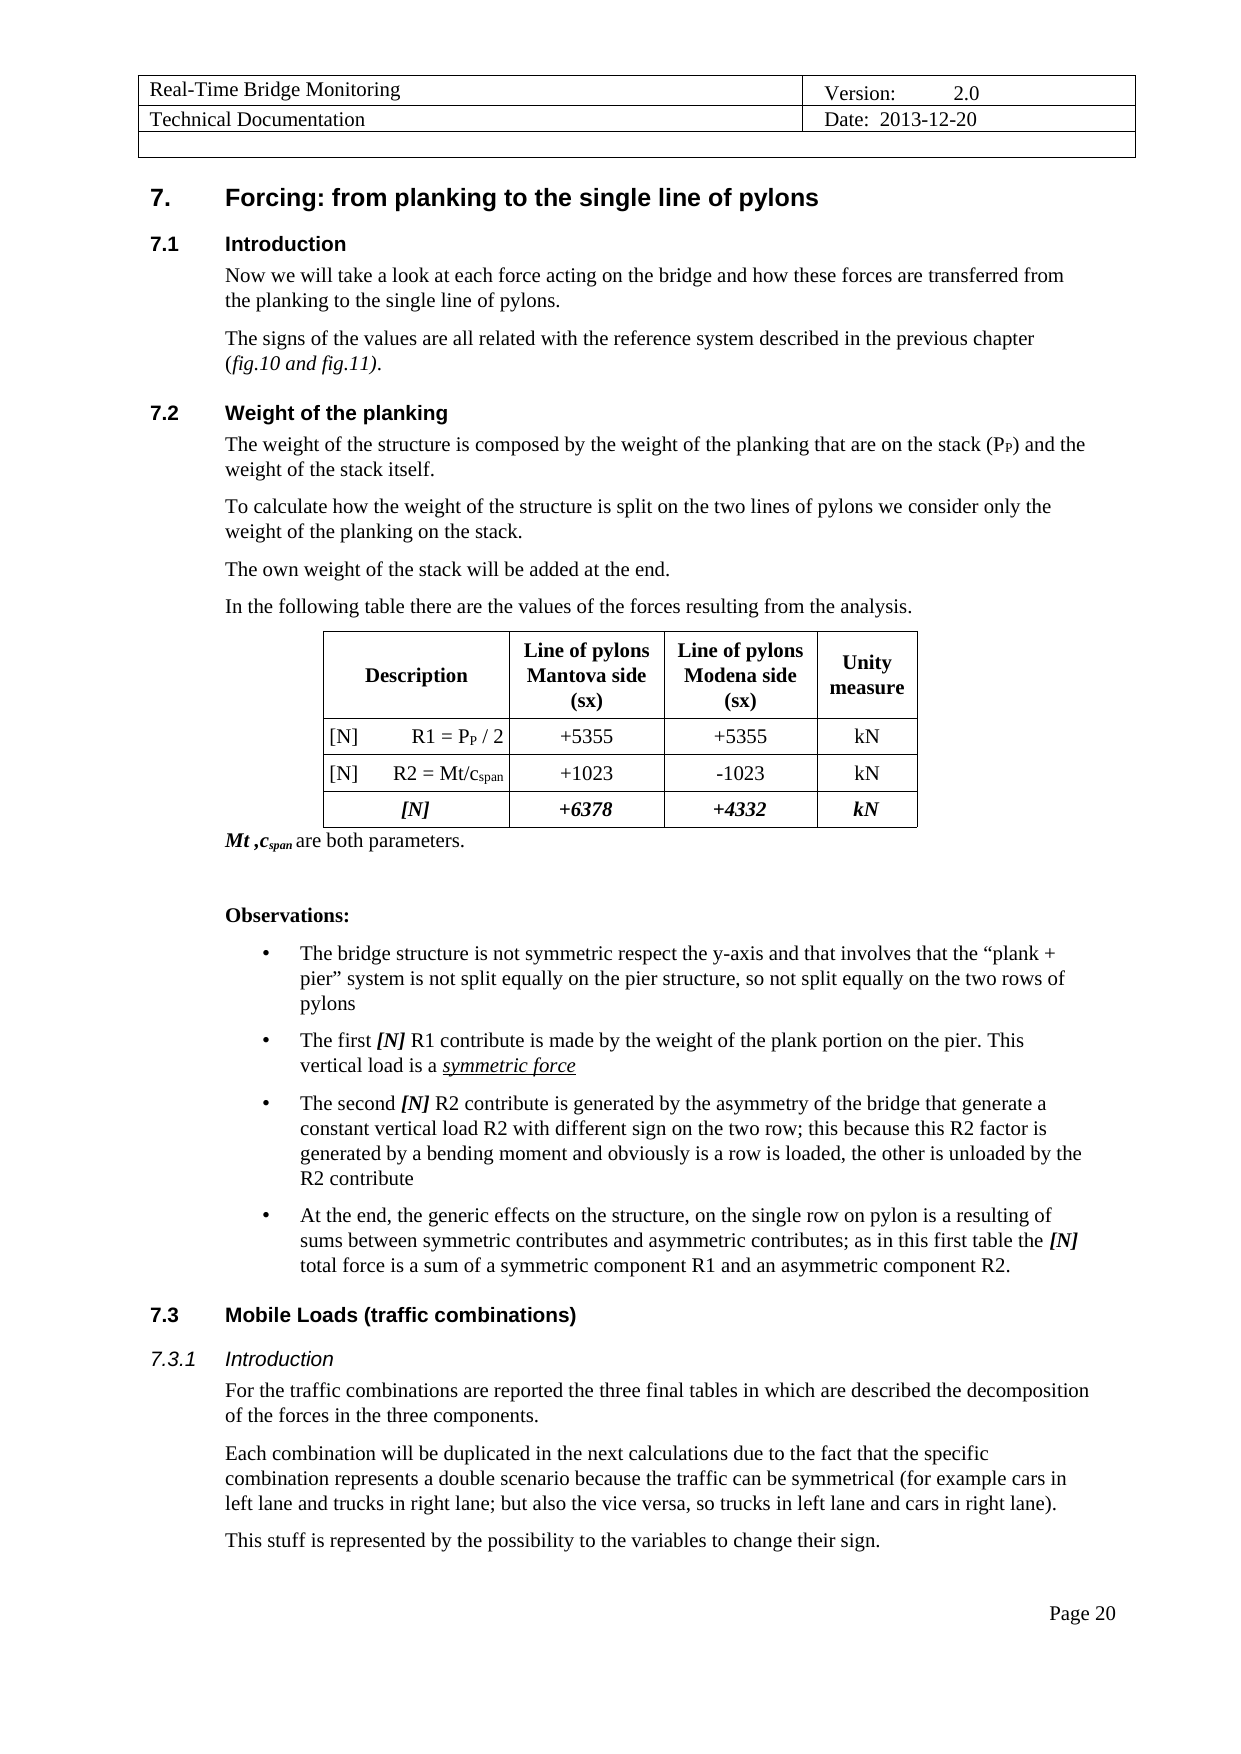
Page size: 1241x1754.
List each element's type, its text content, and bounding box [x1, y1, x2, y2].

text Mt ,cspan are both parameters. [225, 827, 1090, 852]
text For the traffic combinations are reported the three final tables in which are described the decomposition of the forces in the three components. [225, 1377, 1090, 1427]
list At the end, the generic effects on the structure, on the single row on pylon is a resulting of sums between symmetric contributes and asymmetric contributes; as in this first table the [N] total force is a sum of a symmetric component R1 and an asymmetric component R2. [262, 1202, 1090, 1277]
table_cell R1 = PP / 2 [372, 719, 509, 754]
text Each combination will be duplicated in the next calculations due to the fact that the specific combination represents a double scenario because the traffic can be symmetrical (for example cars in left lane and trucks in right lane; but also the vice versa, so trucks in left lane and cars in right lane). [225, 1440, 1090, 1515]
table_cell +5355 [510, 719, 664, 754]
subtitle Mobile Loads (traffic combinations) [150, 1302, 1090, 1327]
text The own weight of the stack will be added at the end. [225, 556, 1090, 581]
table_cell R2 = Mt/cspan [372, 755, 509, 791]
text Now we will take a look at each force acting on the bridge and how these forces are transferred from the planking to the single line of pylons. [225, 262, 1090, 312]
table_cell +5355 [665, 719, 817, 754]
list The bridge structure is not symmetric respect the y-axis and that involves that the “plank + pier” system is not split equally on the pier structure, so not split equally on the two rows of pylons [262, 940, 1090, 1015]
table_cell kN [818, 792, 917, 827]
text Observations: [225, 902, 1090, 927]
subtitle Weight of the planking [150, 399, 1090, 424]
table_cell [N] [324, 792, 509, 827]
table_cell kN [818, 755, 917, 791]
table_cell [N] [324, 755, 372, 791]
subtitle Introduction [150, 1346, 1090, 1371]
table_cell +1023 [510, 755, 664, 791]
text The weight of the structure is composed by the weight of the planking that are on the stack (PP) and the weight of the stack itself. [225, 431, 1090, 481]
table_cell [N] [324, 719, 372, 754]
list The second [N] R2 contribute is generated by the asymmetry of the bridge that generate a constant vertical load R2 with different sign on the two row; this because this R2 factor is generated by a bending moment and obviously is a row is loaded, the other is unloaded by the R2 contribute [262, 1090, 1090, 1190]
text This stuff is represented by the possibility to the variables to change their sign. [225, 1527, 1090, 1552]
subtitle Introduction [150, 231, 1090, 256]
text To calculate how the weight of the structure is split on the two lines of pylons we consider only the weight of the planking on the stack. [225, 493, 1090, 543]
table_header Line of pylons Modena side (sx) [665, 632, 817, 717]
text The signs of the values are all related with the reference system described in the previous chapter (fig.10 and fig.11). [225, 324, 1090, 374]
table_cell +4332 [665, 792, 817, 827]
table_header Description [324, 632, 509, 717]
table_cell -1023 [665, 755, 817, 791]
text In the following table there are the values of the forces resulting from the analysis. [225, 593, 1090, 618]
list The first [N] R1 contribute is made by the weight of the plank portion on the pier. This vertical load is a symmetric force [262, 1027, 1090, 1077]
table_cell kN [818, 719, 917, 754]
subtitle Forcing: from planking to the single line of pylons [150, 183, 1090, 212]
table_header Line of pylons Mantova side (sx) [510, 632, 664, 717]
table_cell +6378 [510, 792, 664, 827]
table_header Unity measure [818, 632, 917, 717]
